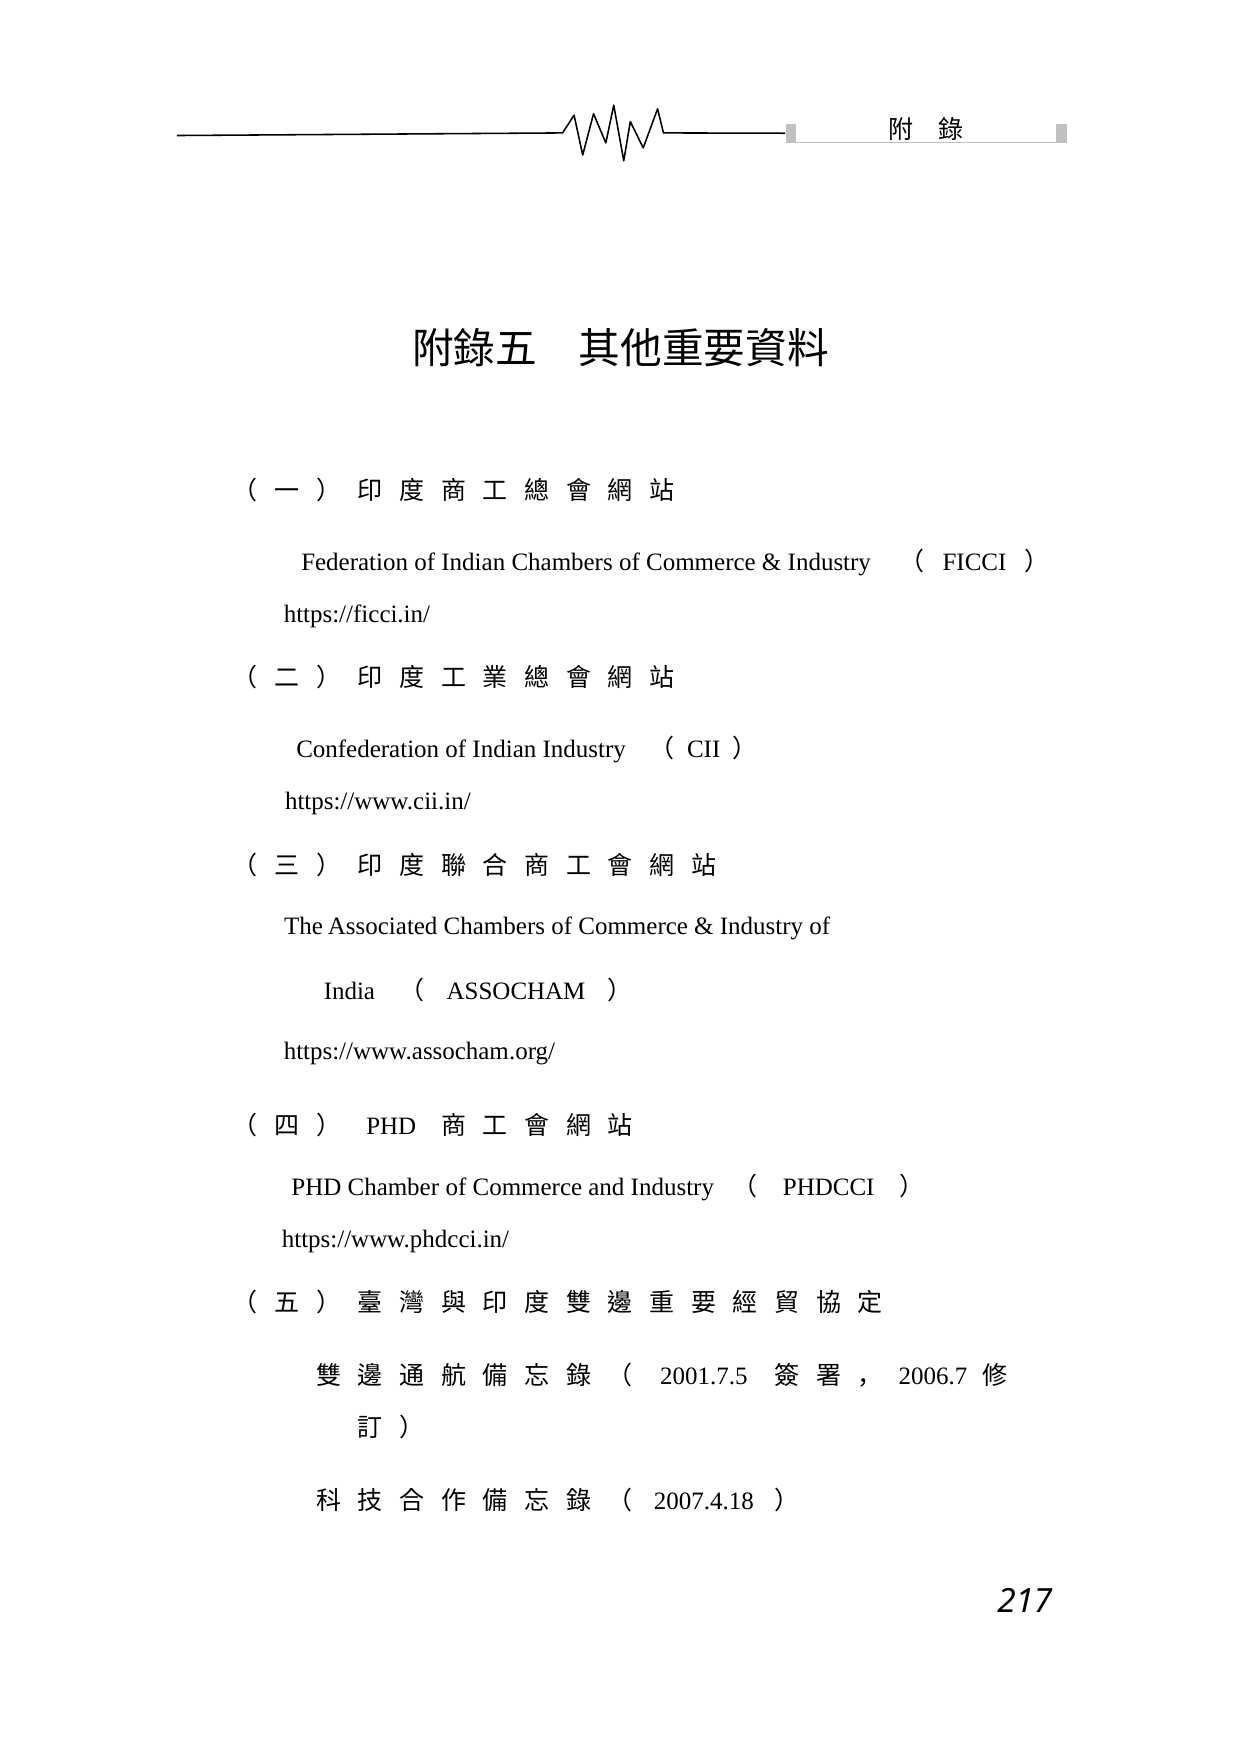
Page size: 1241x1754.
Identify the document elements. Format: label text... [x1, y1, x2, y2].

text https://www.cii.in/ [207, 759, 1058, 822]
text （二）印度工業總會網站 [207, 634, 1058, 697]
text https://www.assocham.org/ [207, 1009, 1058, 1072]
text The Associated Chambers of Commerce & Industry of India（ASSOCHAM） [207, 884, 1058, 1009]
text PHD Chamber of Commerce and Industry（PHDCCI） [207, 1134, 1058, 1197]
text 科技合作備忘錄（2007.4.18） [281, 1447, 1058, 1509]
text 雙邊通航備忘錄（2001.7.5簽署，2006.7修訂） [281, 1322, 1058, 1447]
text Confederation of Indian Industry（CII） [207, 697, 1058, 759]
text （三）印度聯合商工會網站 [207, 822, 1058, 884]
text 附錄五 其他重要資料 [183, 304, 1058, 366]
text Federation of Indian Chambers of Commerce & Industry（FICCI） [207, 509, 1058, 572]
text https://ficci.in/ [207, 572, 1058, 634]
text （五）臺灣與印度雙邊重要經貿協定 [207, 1259, 1058, 1322]
text https://www.phdcci.in/ [207, 1197, 1058, 1259]
text （四）PHD商工會網站 [207, 1072, 1058, 1134]
text （一）印度商工總會網站 [207, 447, 1058, 509]
